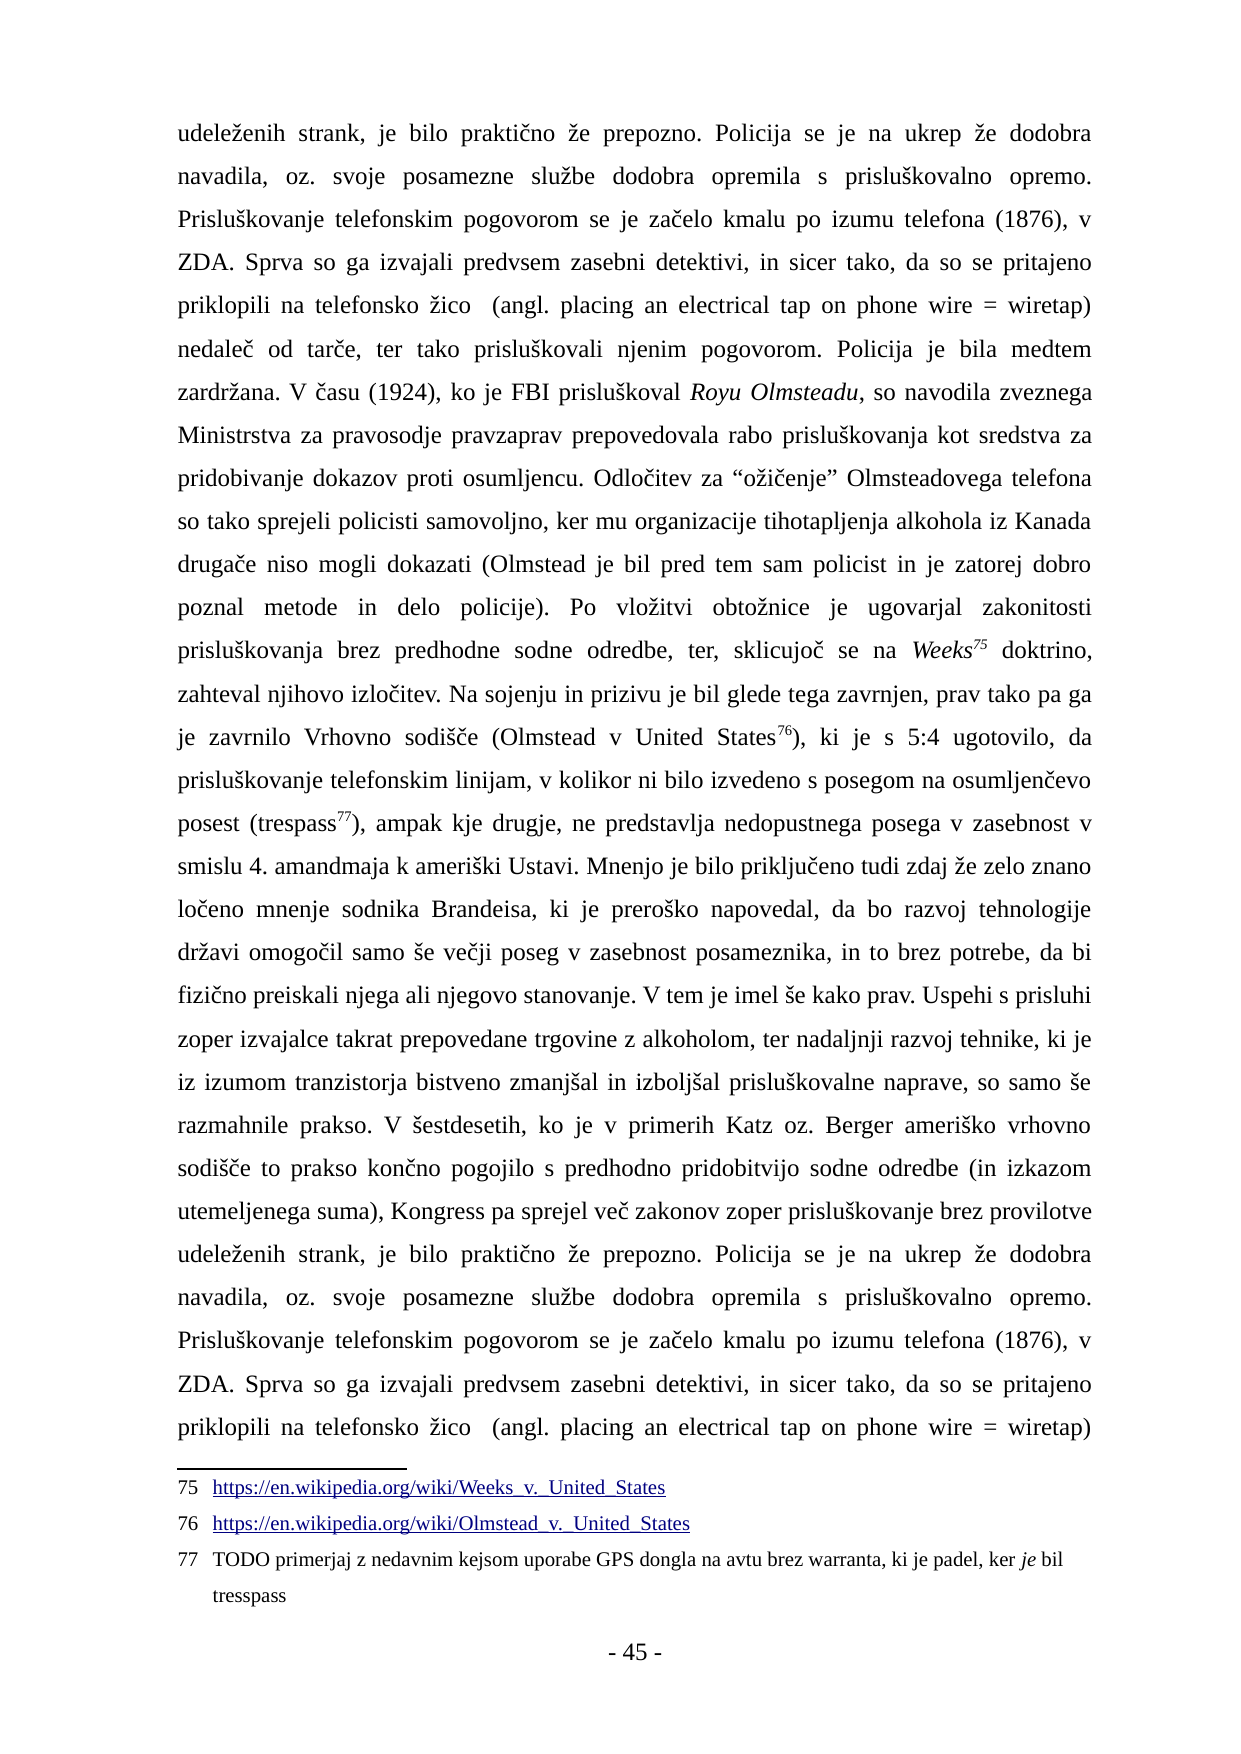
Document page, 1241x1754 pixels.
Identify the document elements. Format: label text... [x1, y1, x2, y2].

text TODO primerjaj z nedavnim kejsom uporabe GPS dongla na avtu brez warranta, ki je padel, ker je bil tresspass [177, 1547, 1093, 1607]
text https://en.wikipedia.org/wiki/Weeks_v._United_States [177, 1475, 1093, 1499]
text udeleženih strank, je bilo praktično že prepozno. Policija se je na ukrep že dodobra navadila, oz. svoje posamezne službe dodobra opremila s prisluškovalno opremo. Prisluškovanje telefonskim pogovorom se je začelo kmalu po izumu telefona (1876), v ZDA. Sprva so ga izvajali predvsem zasebni detektivi, in sicer tako, da so se pritajeno priklopili na telefonsko žico (angl. placing an electrical tap on phone wire = wiretap) nedaleč od tarče, ter tako prisluškovali njenim pogovorom. Policija je bila medtem zardržana. V času (1924), ko je FBI prisluškoval Royu Olmsteadu, so navodila zveznega Ministrstva za pravosodje pravzaprav prepovedovala rabo prisluškovanja kot sredstva za pridobivanje dokazov proti osumljencu. Odločitev za “ožičenje” Olmsteadovega telefona so tako sprejeli policisti samovoljno, ker mu organizacije tihotapljenja alkohola iz Kanada drugače niso mogli dokazati (Olmstead je bil pred tem sam policist in je zatorej dobro poznal metode in delo policije). Po vložitvi obtožnice je ugovarjal zakonitosti prisluškovanja brez predhodne sodne odredbe, ter, sklicujoč se na Weeks doktrino, zahteval njihovo izločitev. Na sojenju in prizivu je bil glede tega zavrnjen, prav tako pa ga je zavrnilo Vrhovno sodišče (Olmstead v United States), ki je s 5:4 ugotovilo, da prisluškovanje telefonskim linijam, v kolikor ni bilo izvedeno s posegom na osumljenčevo posest (trespass), ampak kje drugje, ne predstavlja nedopustnega posega v zasebnost v smislu 4. amandmaja k ameriški Ustavi. Mnenjo je bilo priključeno tudi zdaj že zelo znano ločeno mnenje sodnika Brandeisa, ki je preroško napovedal, da bo razvoj tehnologije državi omogočil samo še večji poseg v zasebnost posameznika, in to brez potrebe, da bi fizično preiskali njega ali njegovo stanovanje. V tem je imel še kako prav. Uspehi s prisluhi zoper izvajalce takrat prepovedane trgovine z alkoholom, ter nadaljnji razvoj tehnike, ki je iz izumom tranzistorja bistveno zmanjšal in izboljšal prisluškovalne naprave, so samo še razmahnile prakso. V šestdesetih, ko je v primerih Katz oz. Berger ameriško vrhovno sodišče to prakso končno pogojilo s predhodno pridobitvijo sodne odredbe (in izkazom utemeljenega suma), Kongress pa sprejel več zakonov zoper prisluškovanje brez provilotve udeleženih strank, je bilo praktično že prepozno. Policija se je na ukrep že dodobra navadila, oz. svoje posamezne službe dodobra opremila s prisluškovalno opremo. Prisluškovanje telefonskim pogovorom se je začelo kmalu po izumu telefona (1876), v ZDA. Sprva so ga izvajali predvsem zasebni detektivi, in sicer tako, da so se pritajeno priklopili na telefonsko žico (angl. placing an electrical tap on phone wire = wiretap) [177, 118, 1093, 1441]
text https://en.wikipedia.org/wiki/Olmstead_v._United_States [177, 1511, 1093, 1535]
